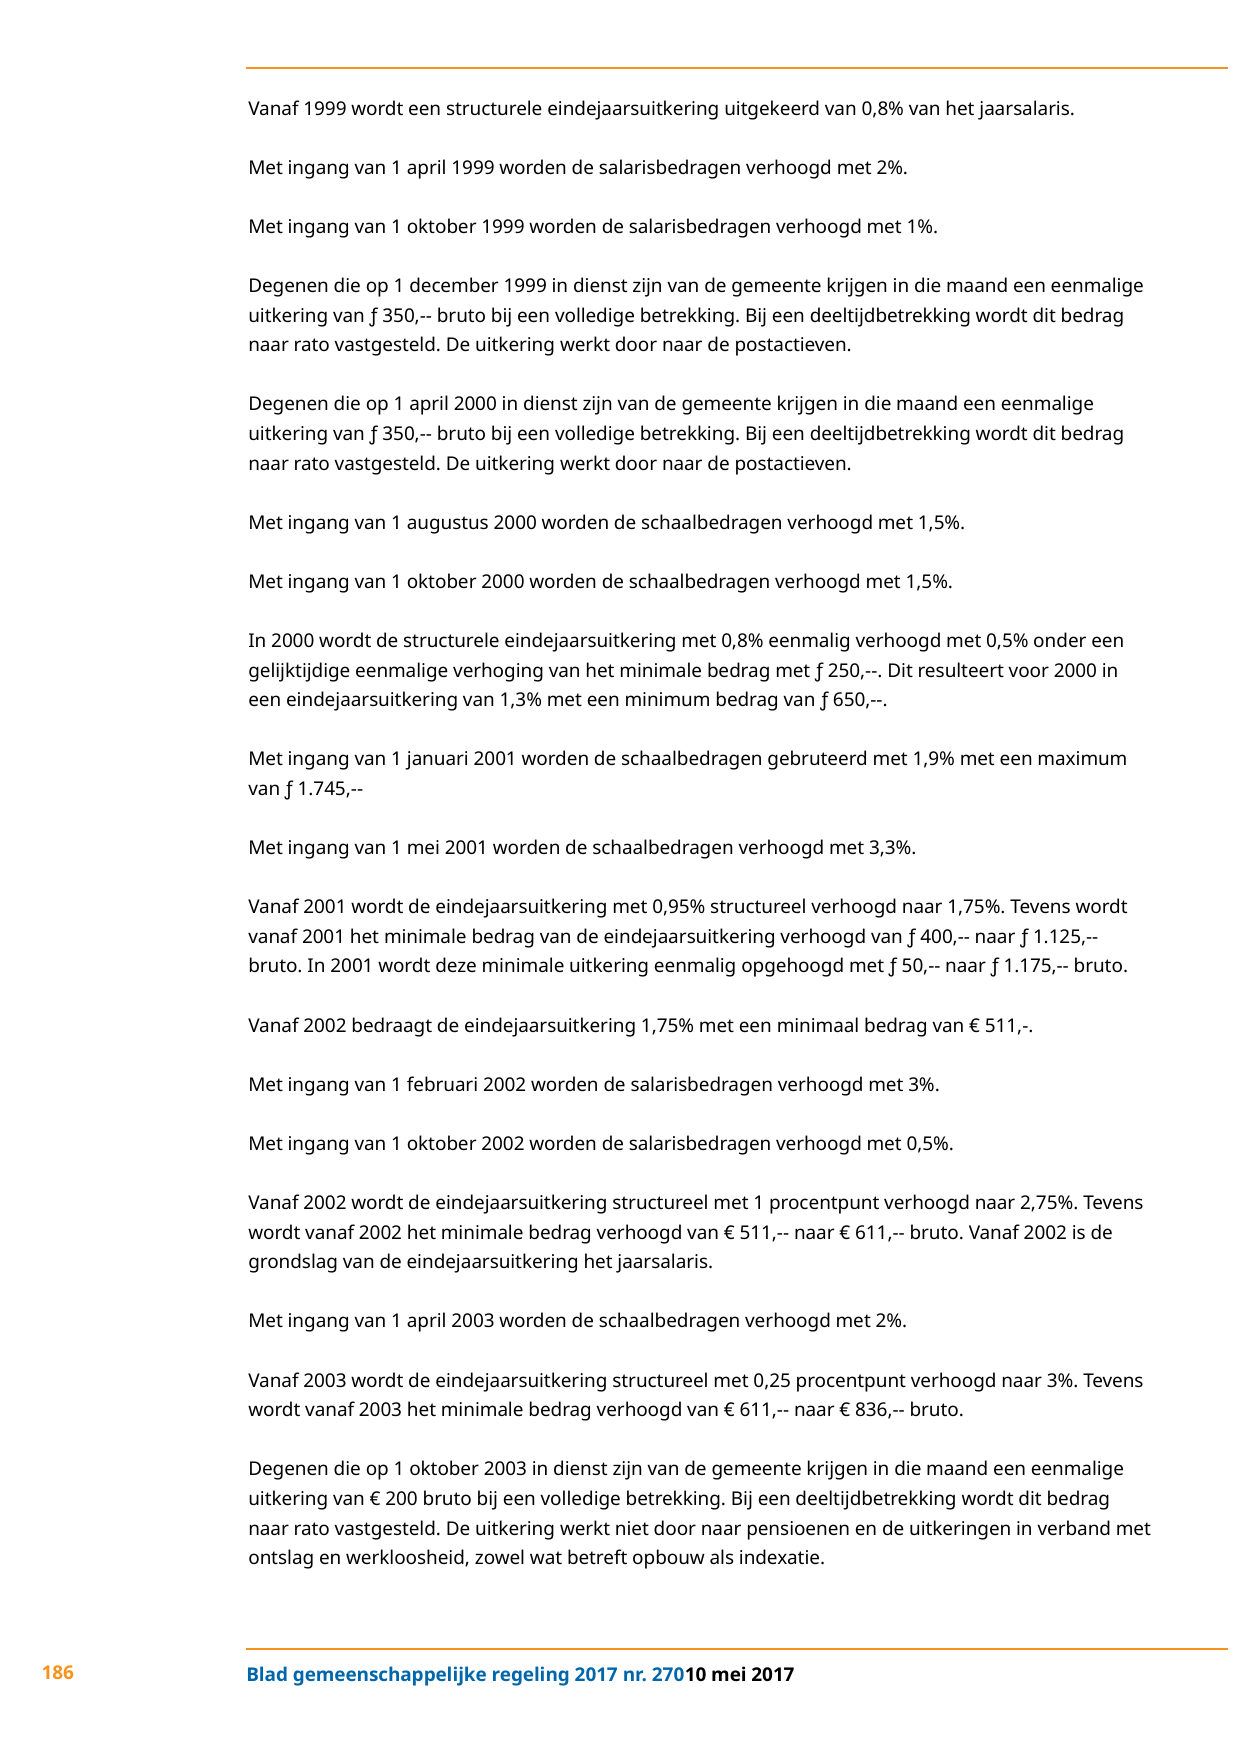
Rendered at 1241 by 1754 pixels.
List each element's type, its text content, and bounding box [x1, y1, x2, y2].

picture [41, 47, 231, 172]
text Vanaf 2002 bedraagt de eindejaarsuitkering 1,75% met een minimaal bedrag van € 511,-. [248, 1012, 1152, 1038]
text Met ingang van 1 mei 2001 worden de schaalbedragen verhoogd met 3,3%. [248, 834, 1152, 860]
text Vanaf 1999 wordt een structurele eindejaarsuitkering uitgekeerd van 0,8% van het jaarsalaris. [248, 95, 1152, 121]
text Met ingang van 1 februari 2002 worden de salarisbedragen verhoogd met 3%. [248, 1071, 1152, 1097]
text Met ingang van 1 april 1999 worden de salarisbedragen verhoogd met 2%. [248, 154, 1152, 180]
text Vanaf 2002 wordt de eindejaarsuitkering structureel met 1 procentpunt verhoogd naar 2,75%. Tevens wordt vanaf 2002 het minimale bedrag verhoogd van € 511,-- naar € 611,-- bruto. Vanaf 2002 is de grondslag van de eindejaarsuitkering het jaarsalaris. [248, 1189, 1152, 1274]
text Met ingang van 1 oktober 2000 worden de schaalbedragen verhoogd met 1,5%. [248, 568, 1152, 594]
text Vanaf 2001 wordt de eindejaarsuitkering met 0,95% structureel verhoogd naar 1,75%. Tevens wordt vanaf 2001 het minimale bedrag van de eindejaarsuitkering verhoogd van ƒ 400,-- naar ƒ 1.125,-- bruto. In 2001 wordt deze minimale uitkering eenmalig opgehoogd met ƒ 50,-- naar ƒ 1.175,-- bruto. [248, 893, 1152, 978]
text Met ingang van 1 april 2003 worden de schaalbedragen verhoogd met 2%. [248, 1308, 1152, 1333]
text Vanaf 2003 wordt de eindejaarsuitkering structureel met 0,25 procentpunt verhoogd naar 3%. Tevens wordt vanaf 2003 het minimale bedrag verhoogd van € 611,-- naar € 836,-- bruto. [248, 1367, 1152, 1422]
text Degenen die op 1 december 1999 in dienst zijn van de gemeente krijgen in die maand een eenmalige uitkering van ƒ 350,-- bruto bij een volledige betrekking. Bij een deeltijdbetrekking wordt dit bedrag naar rato vastgesteld. De uitkering werkt door naar de postactieven. [248, 272, 1152, 357]
text In 2000 wordt de structurele eindejaarsuitkering met 0,8% eenmalig verhoogd met 0,5% onder een gelijktijdige eenmalige verhoging van het minimale bedrag met ƒ 250,--. Dit resulteert voor 2000 in een eindejaarsuitkering van 1,3% met een minimum bedrag van ƒ 650,--. [248, 627, 1152, 712]
text Met ingang van 1 oktober 1999 worden de salarisbedragen verhoogd met 1%. [248, 213, 1152, 239]
text Degenen die op 1 oktober 2003 in dienst zijn van de gemeente krijgen in die maand een eenmalige uitkering van € 200 bruto bij een volledige betrekking. Bij een deeltijdbetrekking wordt dit bedrag naar rato vastgesteld. De uitkering werkt niet door naar pensioenen en de uitkeringen in verband met ontslag en werkloosheid, zowel wat betreft opbouw als indexatie. [248, 1456, 1152, 1570]
text Met ingang van 1 augustus 2000 worden de schaalbedragen verhoogd met 1,5%. [248, 509, 1152, 535]
text Met ingang van 1 januari 2001 worden de schaalbedragen gebruteerd met 1,9% met een maximum van ƒ 1.745,-- [248, 746, 1152, 801]
text Degenen die op 1 april 2000 in dienst zijn van de gemeente krijgen in die maand een eenmalige uitkering van ƒ 350,-- bruto bij een volledige betrekking. Bij een deeltijdbetrekking wordt dit bedrag naar rato vastgesteld. De uitkering werkt door naar de postactieven. [248, 391, 1152, 476]
text Met ingang van 1 oktober 2002 worden de salarisbedragen verhoogd met 0,5%. [248, 1130, 1152, 1156]
